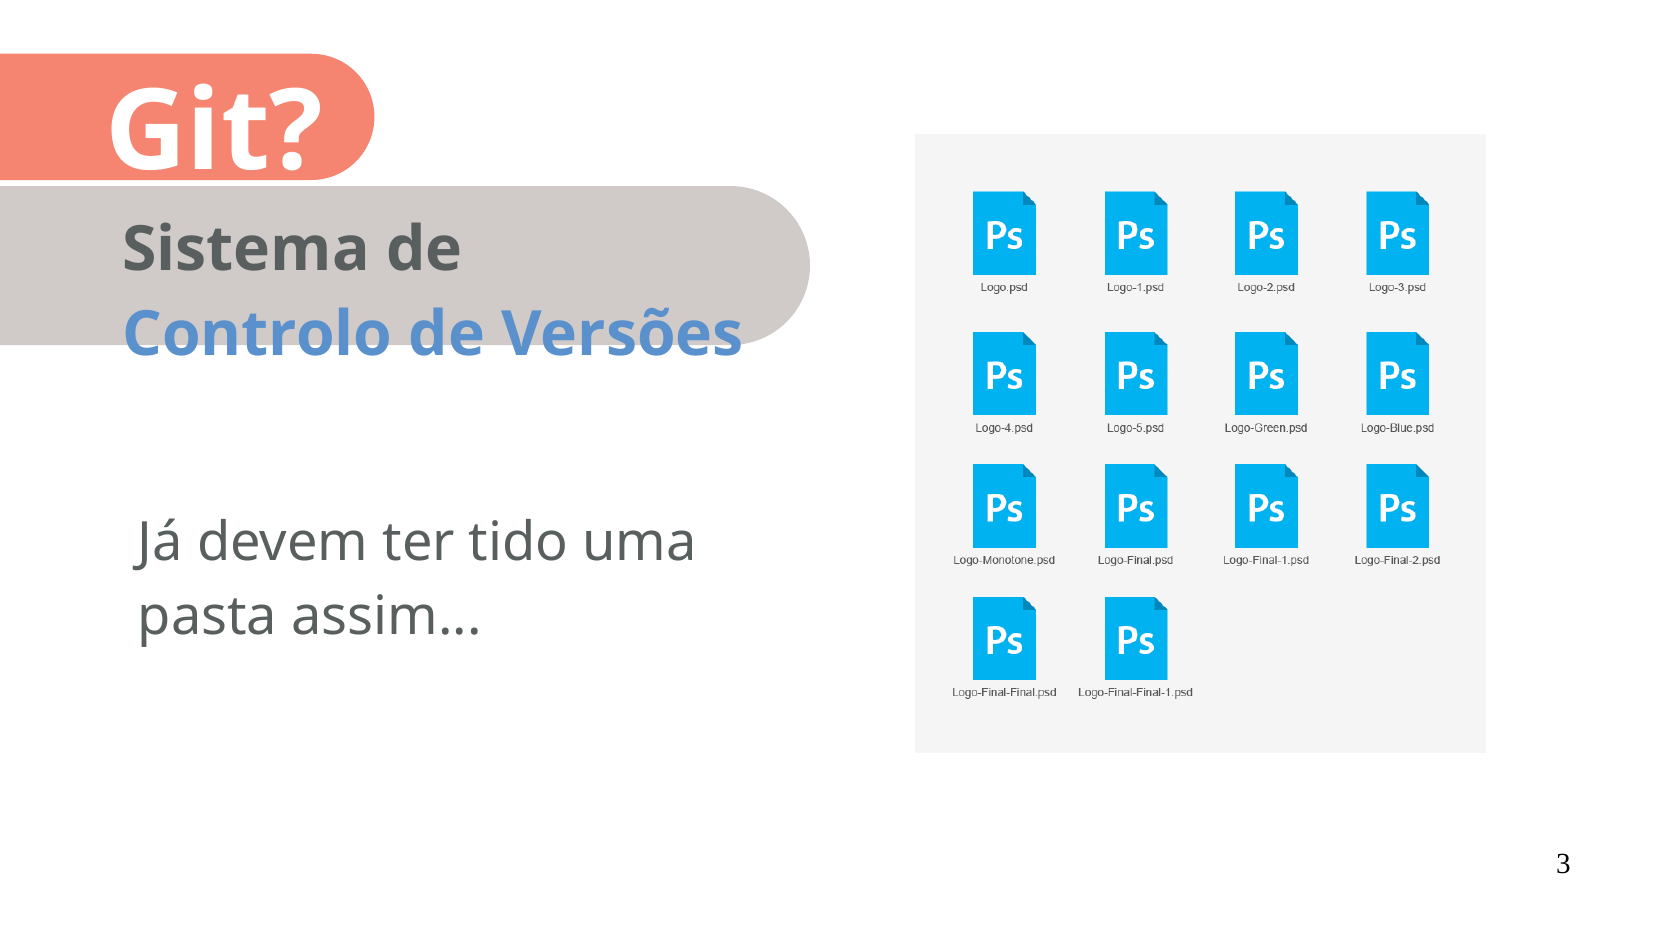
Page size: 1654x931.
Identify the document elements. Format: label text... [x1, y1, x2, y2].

title Git? [105, 48, 451, 204]
text_box Já devem ter tido uma pasta assim... [87, 495, 856, 646]
text_box [451, 186, 770, 196]
text_box Sistema de Controlo de Versões [107, 196, 826, 362]
text_box [0, 53, 105, 181]
text_box [0, 186, 107, 346]
picture [915, 134, 1486, 753]
